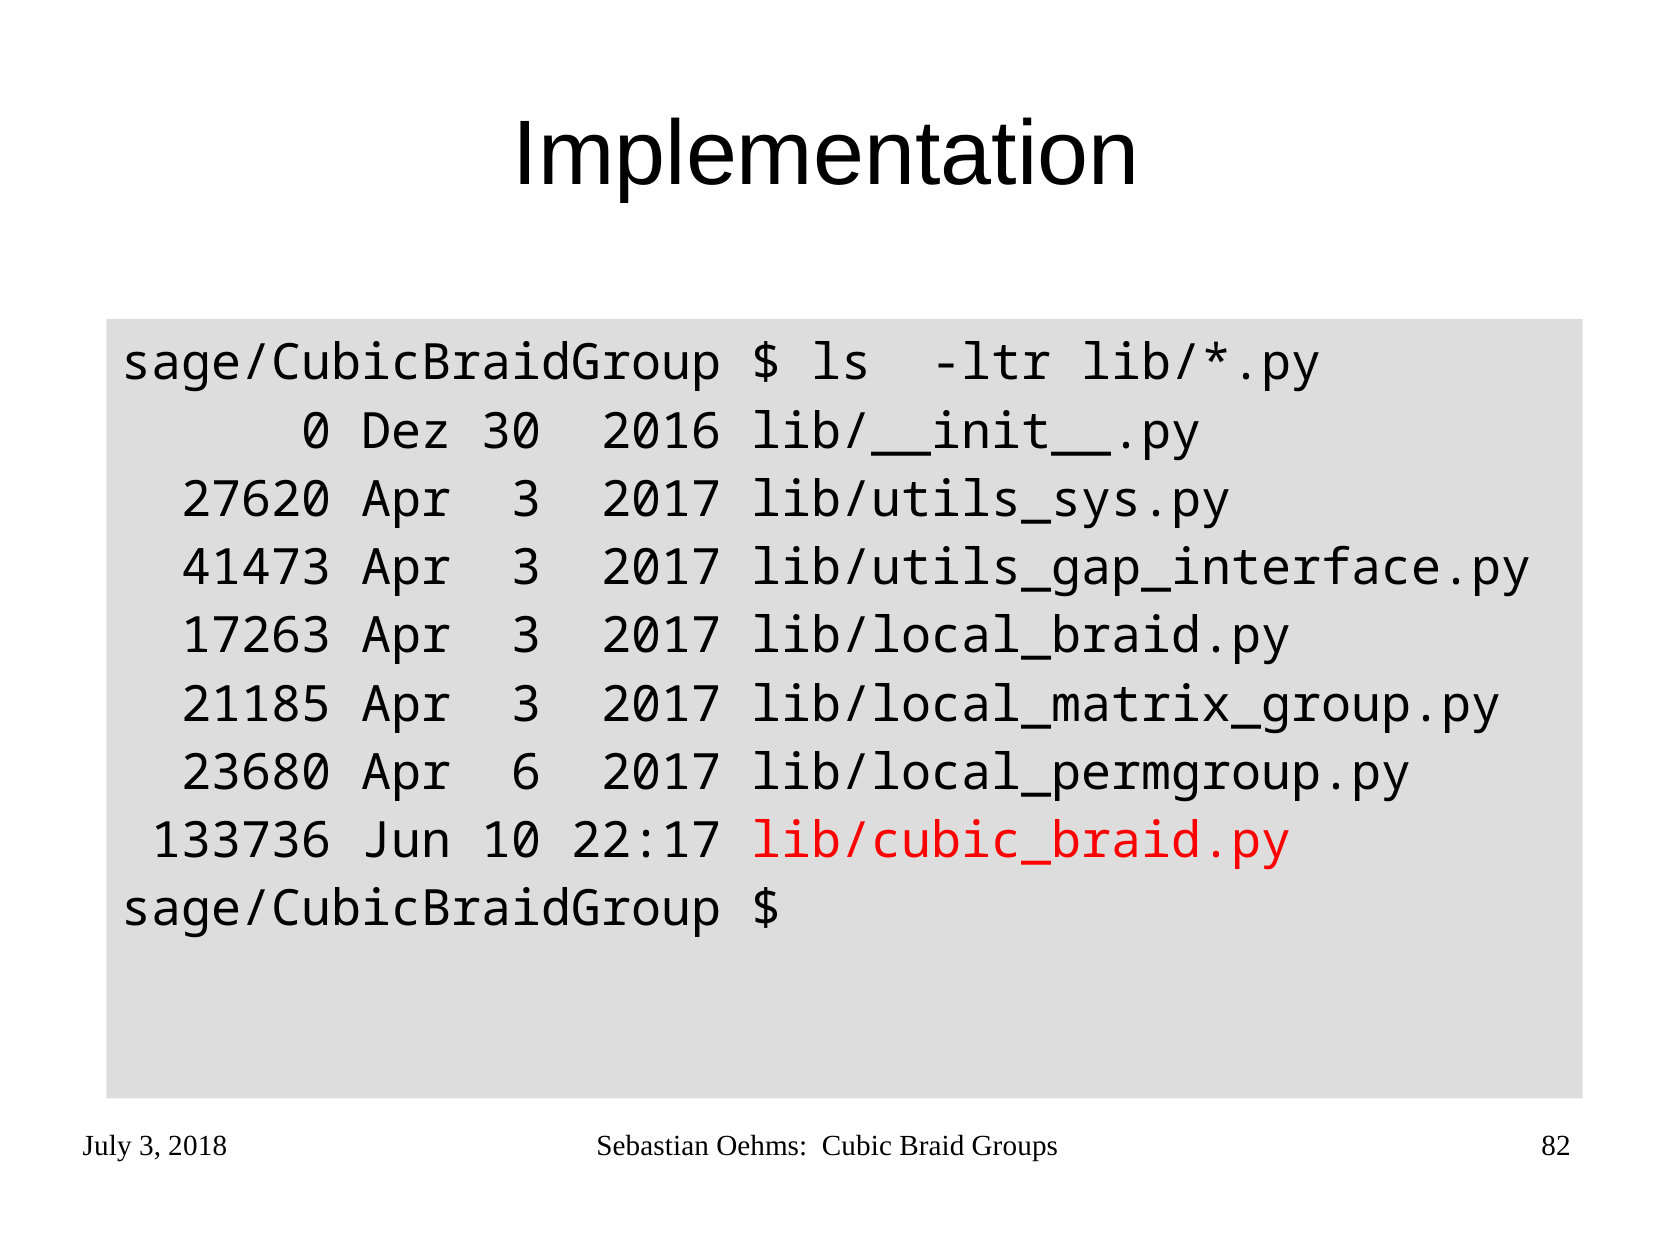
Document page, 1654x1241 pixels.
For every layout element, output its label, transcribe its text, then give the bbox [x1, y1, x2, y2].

title Implementation [82, 49, 1571, 257]
text_box sage/CubicBraidGroup $ ls -ltr lib/*.py 0 Dez 30 2016 lib/__init__.py 27620 Apr 3 2017 lib/utils_sys.py 41473 Apr 3 2017 lib/utils_gap_interface.py 17263 Apr 3 2017 lib/local_braid.py 21185 Apr 3 2017 lib/local_matrix_group.py 23680 Apr 6 2017 lib/local_permgroup.py 133736 Jun 10 22:17 lib/cubic_braid.py sage/CubicBraidGroup $ [106, 318, 1583, 1099]
